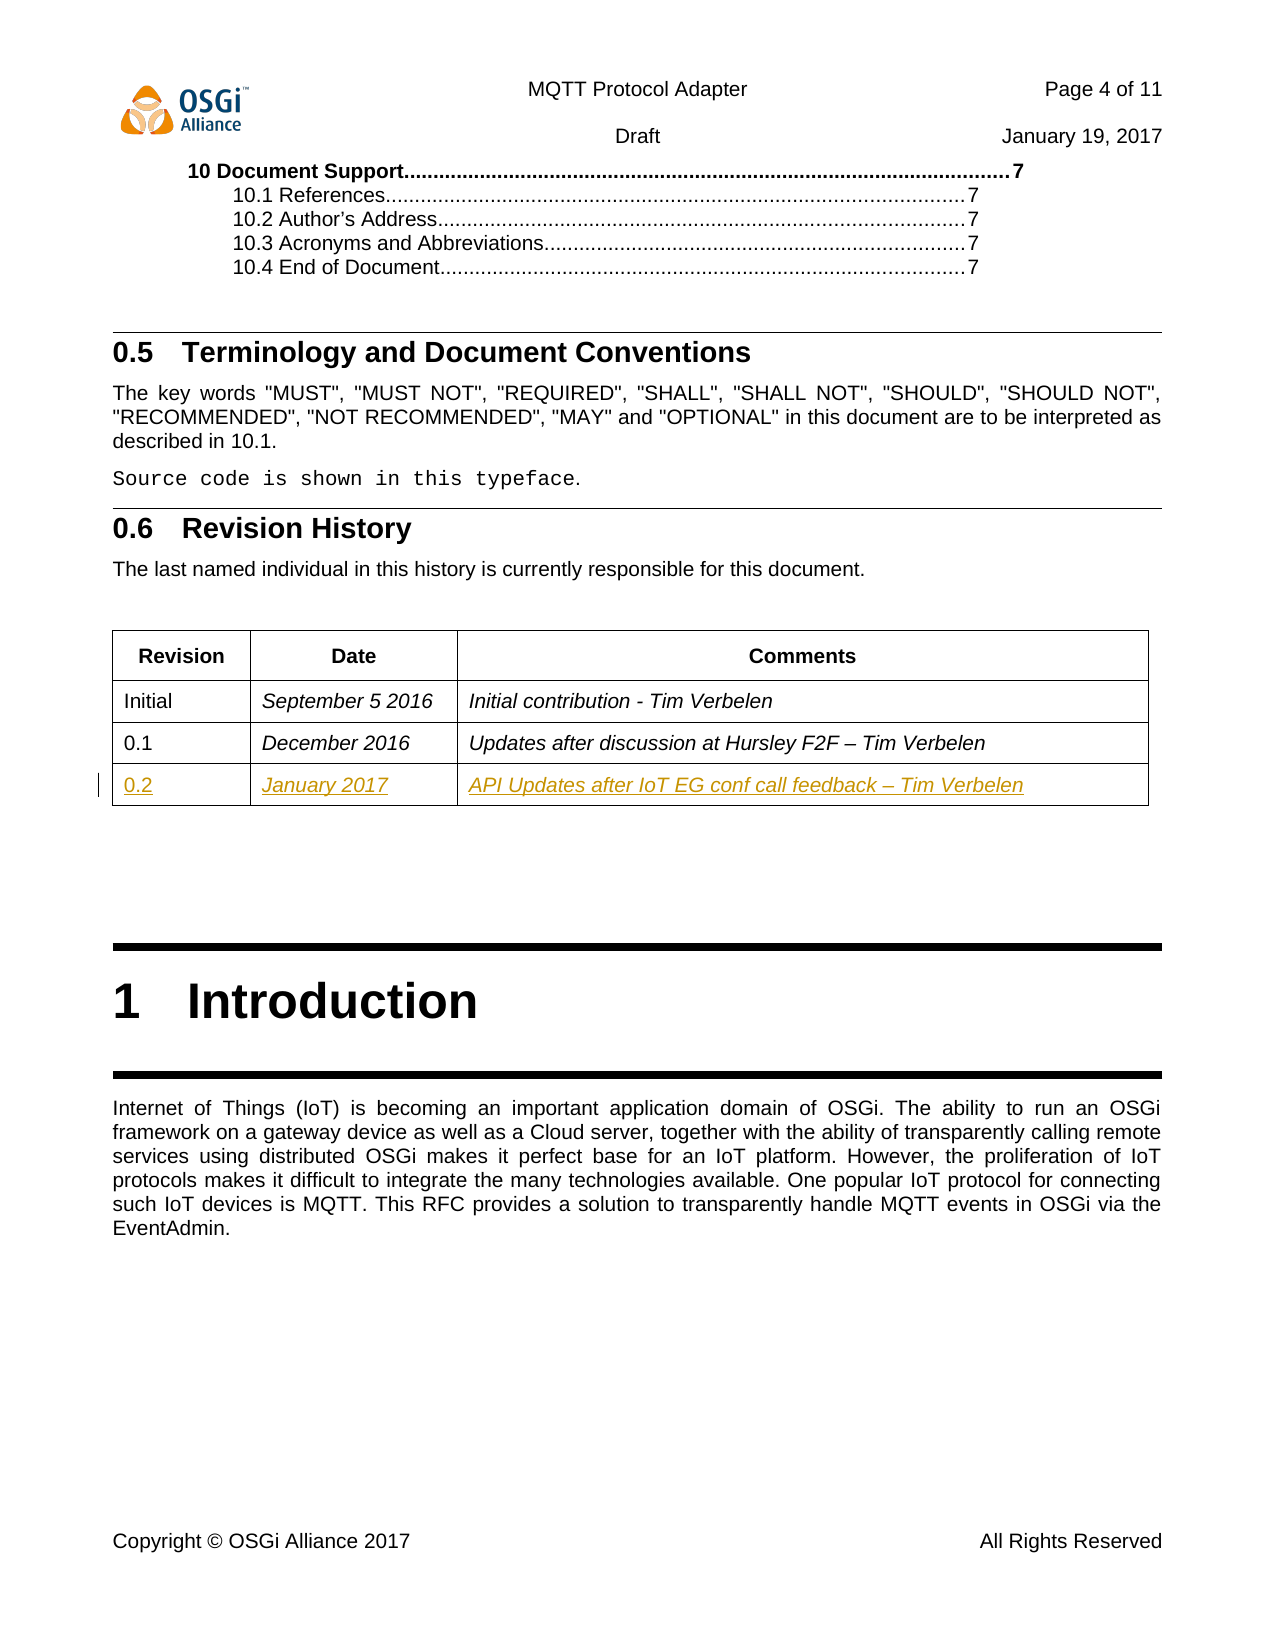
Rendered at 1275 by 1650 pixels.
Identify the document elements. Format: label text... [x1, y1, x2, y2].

text The last named individual in this history is currently responsible for this document. [112, 557, 1162, 581]
table_cell Updates after discussion at Hursley F2F – Tim Verbelen [458, 723, 1148, 763]
table_cell December 2016 [251, 723, 457, 763]
table_cell Initial contribution - Tim Verbelen [458, 681, 1148, 722]
table_cell API Updates after IoT EG conf call feedback – Tim Verbelen [458, 764, 1148, 805]
text 10.4 End of Document 7 [232, 255, 1162, 279]
text 10.2 Author’s Address 7 [232, 207, 1162, 231]
text 10 Document Support 7 [187, 159, 1162, 183]
text Source code is shown in this typeface. [112, 465, 1162, 491]
subtitle Introduction [112, 944, 1162, 1079]
text 10.1 References 7 [232, 183, 1162, 207]
table_cell September 5 2016 [251, 681, 457, 722]
text Internet of Things (IoT) is becoming an important application domain of OSGi. The ability to run an OSGi framework on a gateway device as well as a Cloud server, together with the ability of transparently calling remote services using distributed OSGi makes it perfect base for an IoT platform. However, the proliferation of IoT protocols makes it difficult to integrate the many technologies available. One popular IoT protocol for connecting such IoT devices is MQTT. This RFC provides a solution to transparently handle MQTT events in OSGi via the EventAdmin. [112, 1096, 1162, 1239]
table_cell 0.2 [113, 764, 250, 805]
text The key words "MUST", "MUST NOT", "REQUIRED", "SHALL", "SHALL NOT", "SHOULD", "SHOULD NOT", "RECOMMENDED", "NOT RECOMMENDED", "MAY" and "OPTIONAL" in this document are to be interpreted as described in 10.1. [112, 381, 1162, 453]
table_cell 0.1 [113, 723, 250, 763]
table_header Date [251, 631, 457, 680]
table_header Revision [113, 631, 250, 680]
text 10.3 Acronyms and Abbreviations 7 [232, 231, 1162, 255]
table_header Comments [458, 631, 1148, 680]
table_cell January 2017 [251, 764, 457, 805]
table_cell Initial [113, 681, 250, 722]
picture [113, 78, 257, 142]
subtitle Terminology and Document Conventions [112, 333, 1162, 368]
subtitle Revision History [112, 509, 1162, 544]
